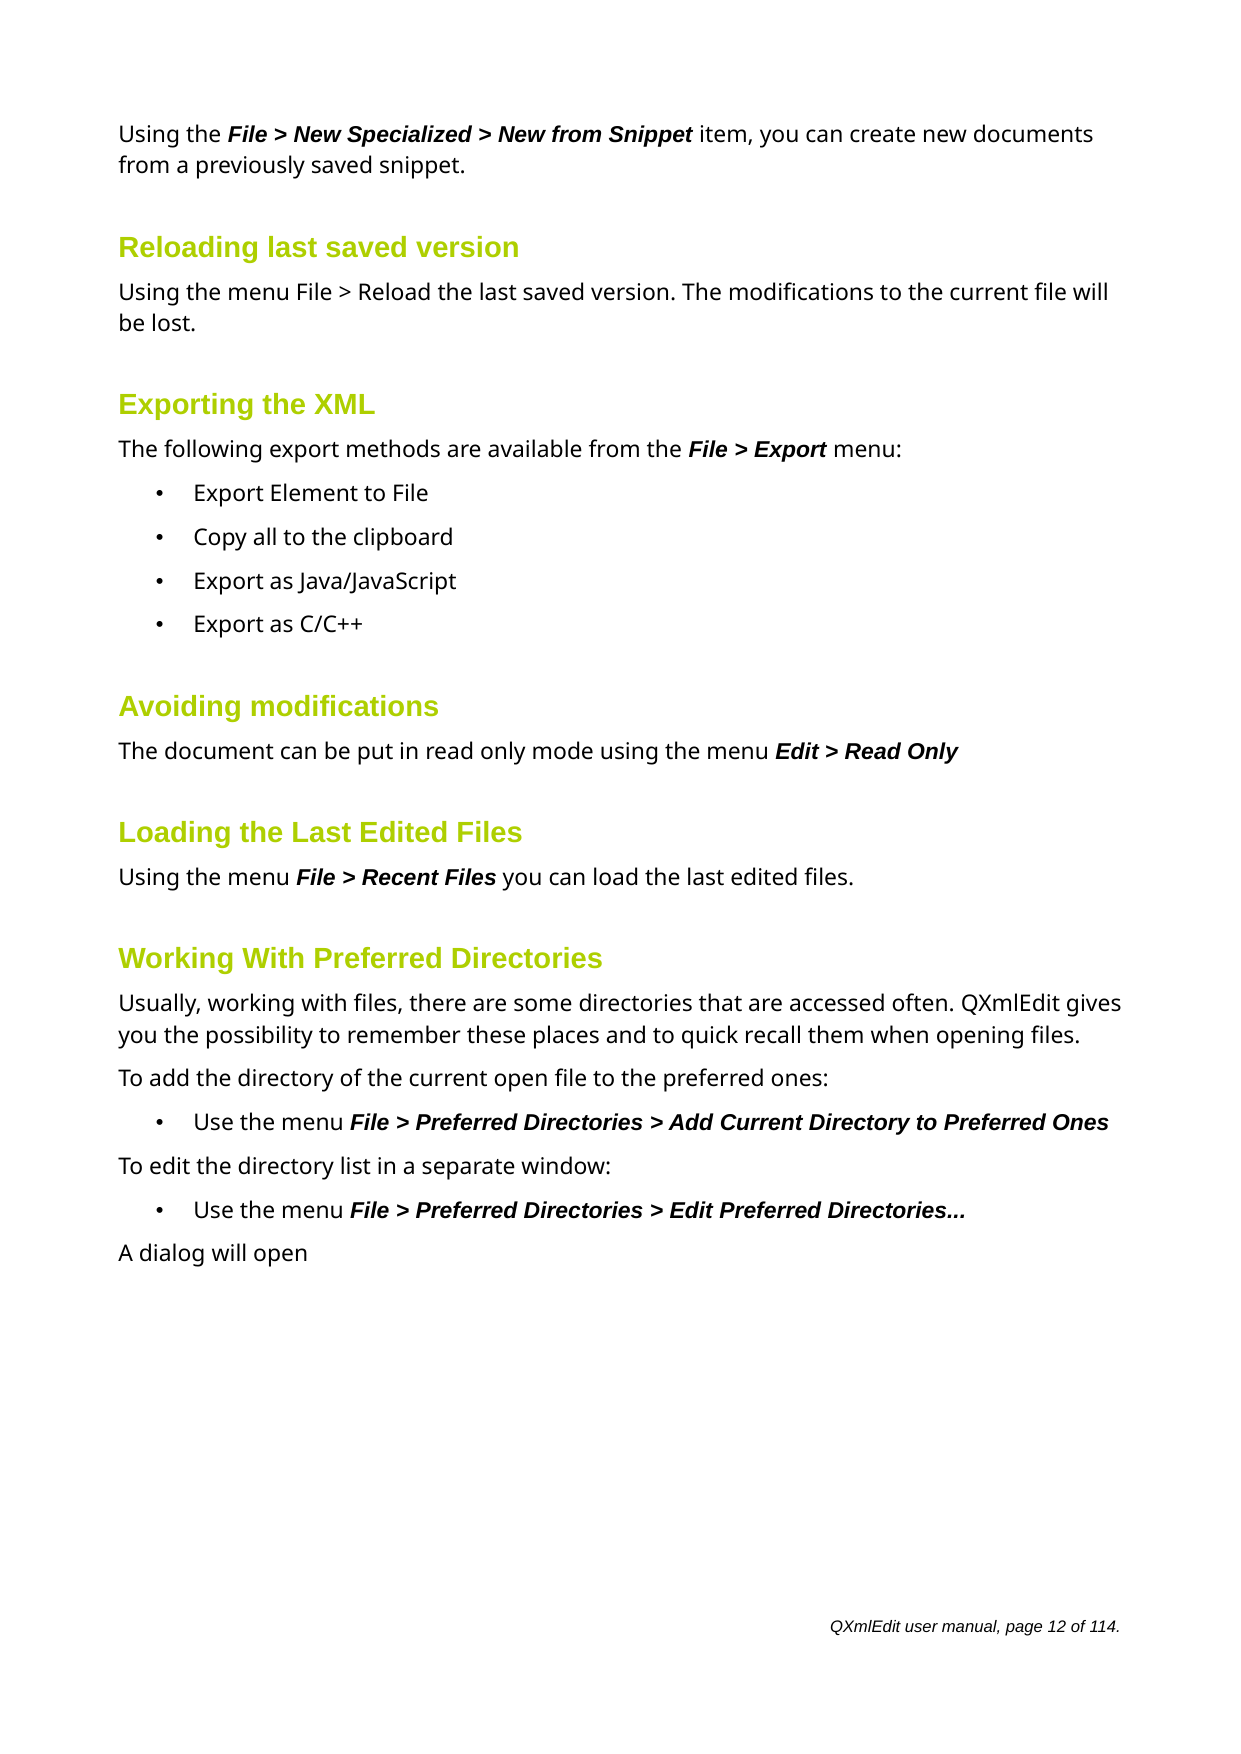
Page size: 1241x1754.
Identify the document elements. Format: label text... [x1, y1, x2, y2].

text The document can be put in read only mode using the menu Edit > Read Only [118, 735, 1122, 766]
subtitle Working With Preferred Directories [118, 941, 1122, 975]
text Usually, working with files, there are some directories that are accessed often. QXmlEdit gives you the possibility to remember these places and to quick recall them when opening files. [118, 987, 1122, 1050]
text The following export methods are available from the File > Export menu: [118, 433, 1122, 464]
text Using the menu File > Reload the last saved version. The modifications to the current file will be lost. [118, 276, 1122, 338]
subtitle Exporting the XML [118, 387, 1122, 421]
subtitle Reloading last saved version [118, 230, 1122, 263]
list Export as C/C++ [156, 608, 1122, 639]
text To edit the directory list in a separate window: [118, 1150, 1122, 1181]
list Use the menu File > Preferred Directories > Edit Preferred Directories... [156, 1194, 1122, 1225]
list Export Element to File [156, 477, 1122, 508]
text To add the directory of the current open file to the preferred ones: [118, 1062, 1122, 1094]
subtitle Avoiding modifications [118, 689, 1122, 722]
subtitle Loading the Last Edited Files [118, 815, 1122, 849]
text A dialog will open [118, 1237, 1122, 1269]
list Export as Java/JavaScript [156, 564, 1122, 596]
list Use the menu File > Preferred Directories > Add Current Directory to Preferred Ones [156, 1106, 1122, 1137]
text Using the File > New Specialized > New from Snippet item, you can create new documents from a previously saved snippet. [118, 118, 1122, 181]
text Using the menu File > Recent Files you can load the last edited files. [118, 861, 1122, 892]
list Copy all to the clipboard [156, 521, 1122, 552]
